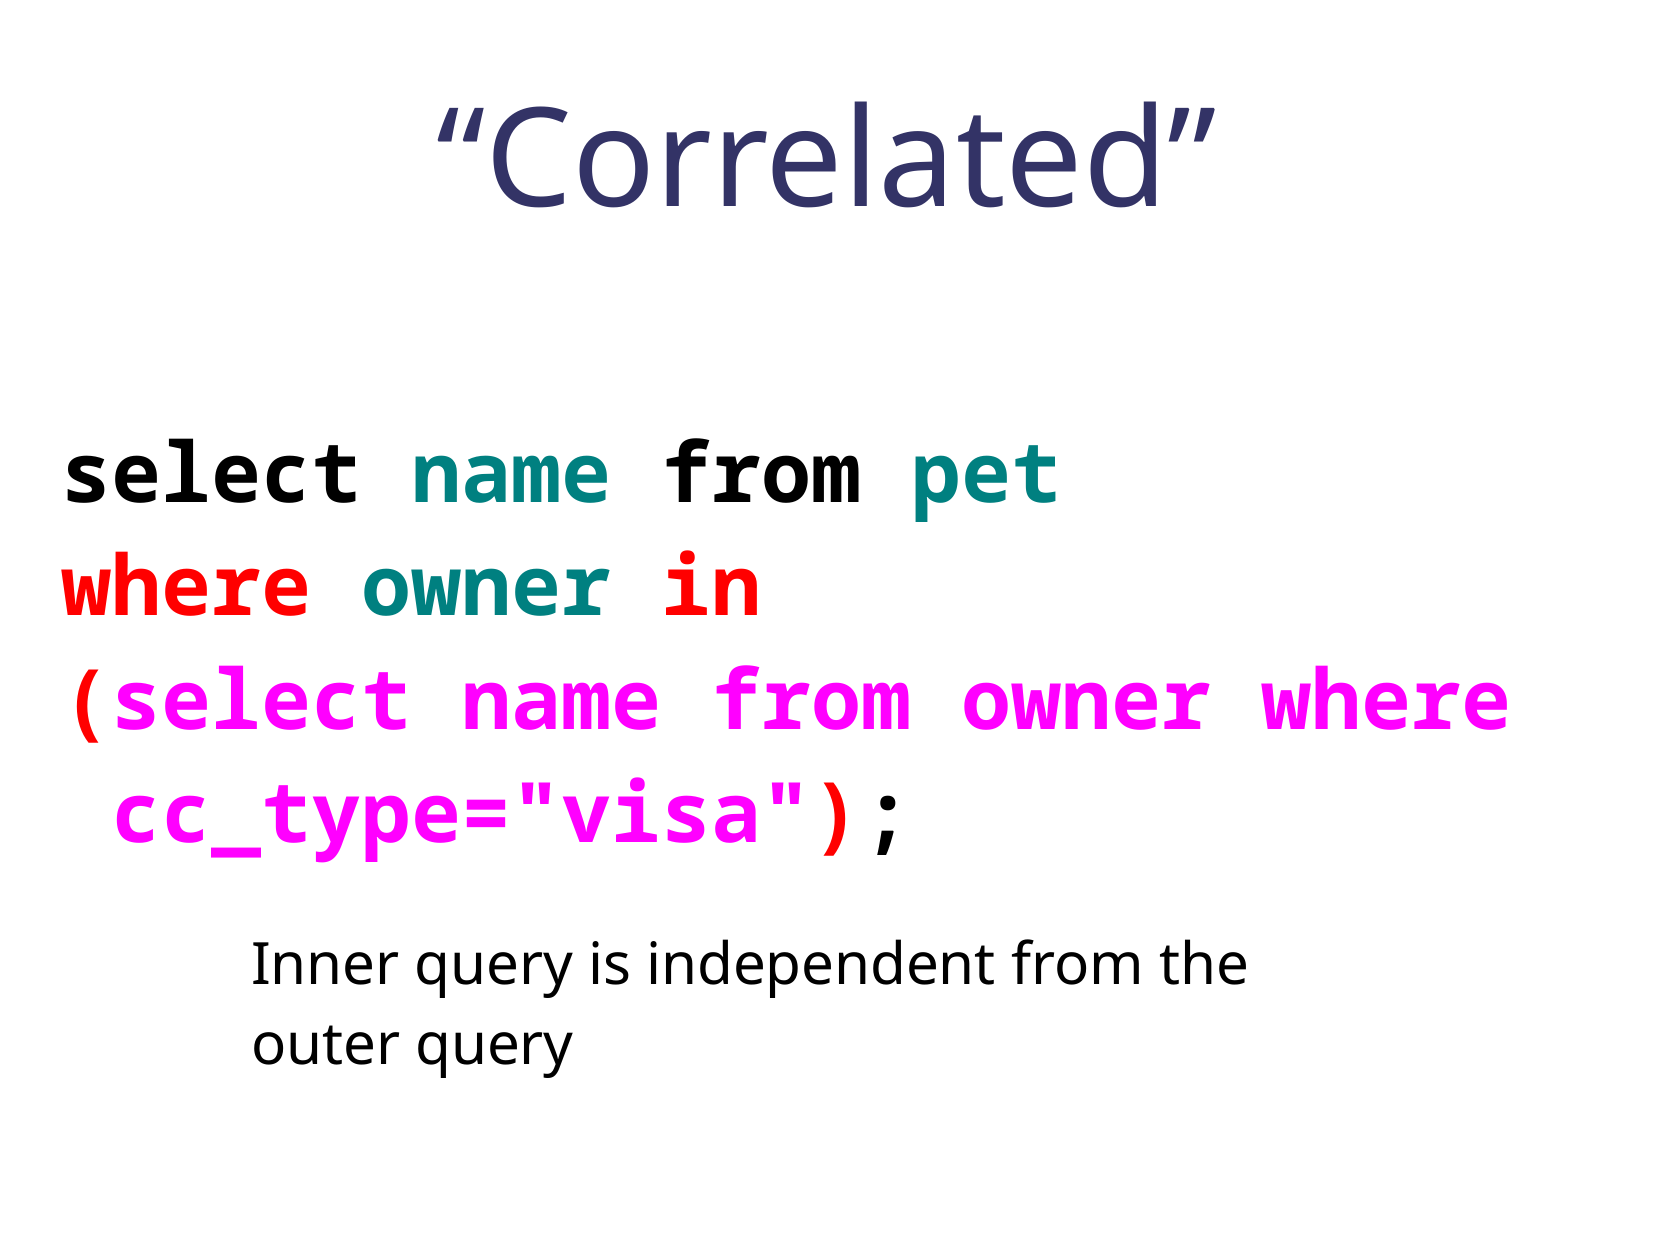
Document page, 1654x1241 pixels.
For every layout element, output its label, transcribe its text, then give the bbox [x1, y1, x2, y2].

text_box select name from pet where owner in (select name from owner where cc_type="visa"); [61, 413, 1565, 798]
text_box Inner query is independent from the outer query [236, 915, 1418, 1072]
title “Correlated” [82, 56, 1571, 250]
